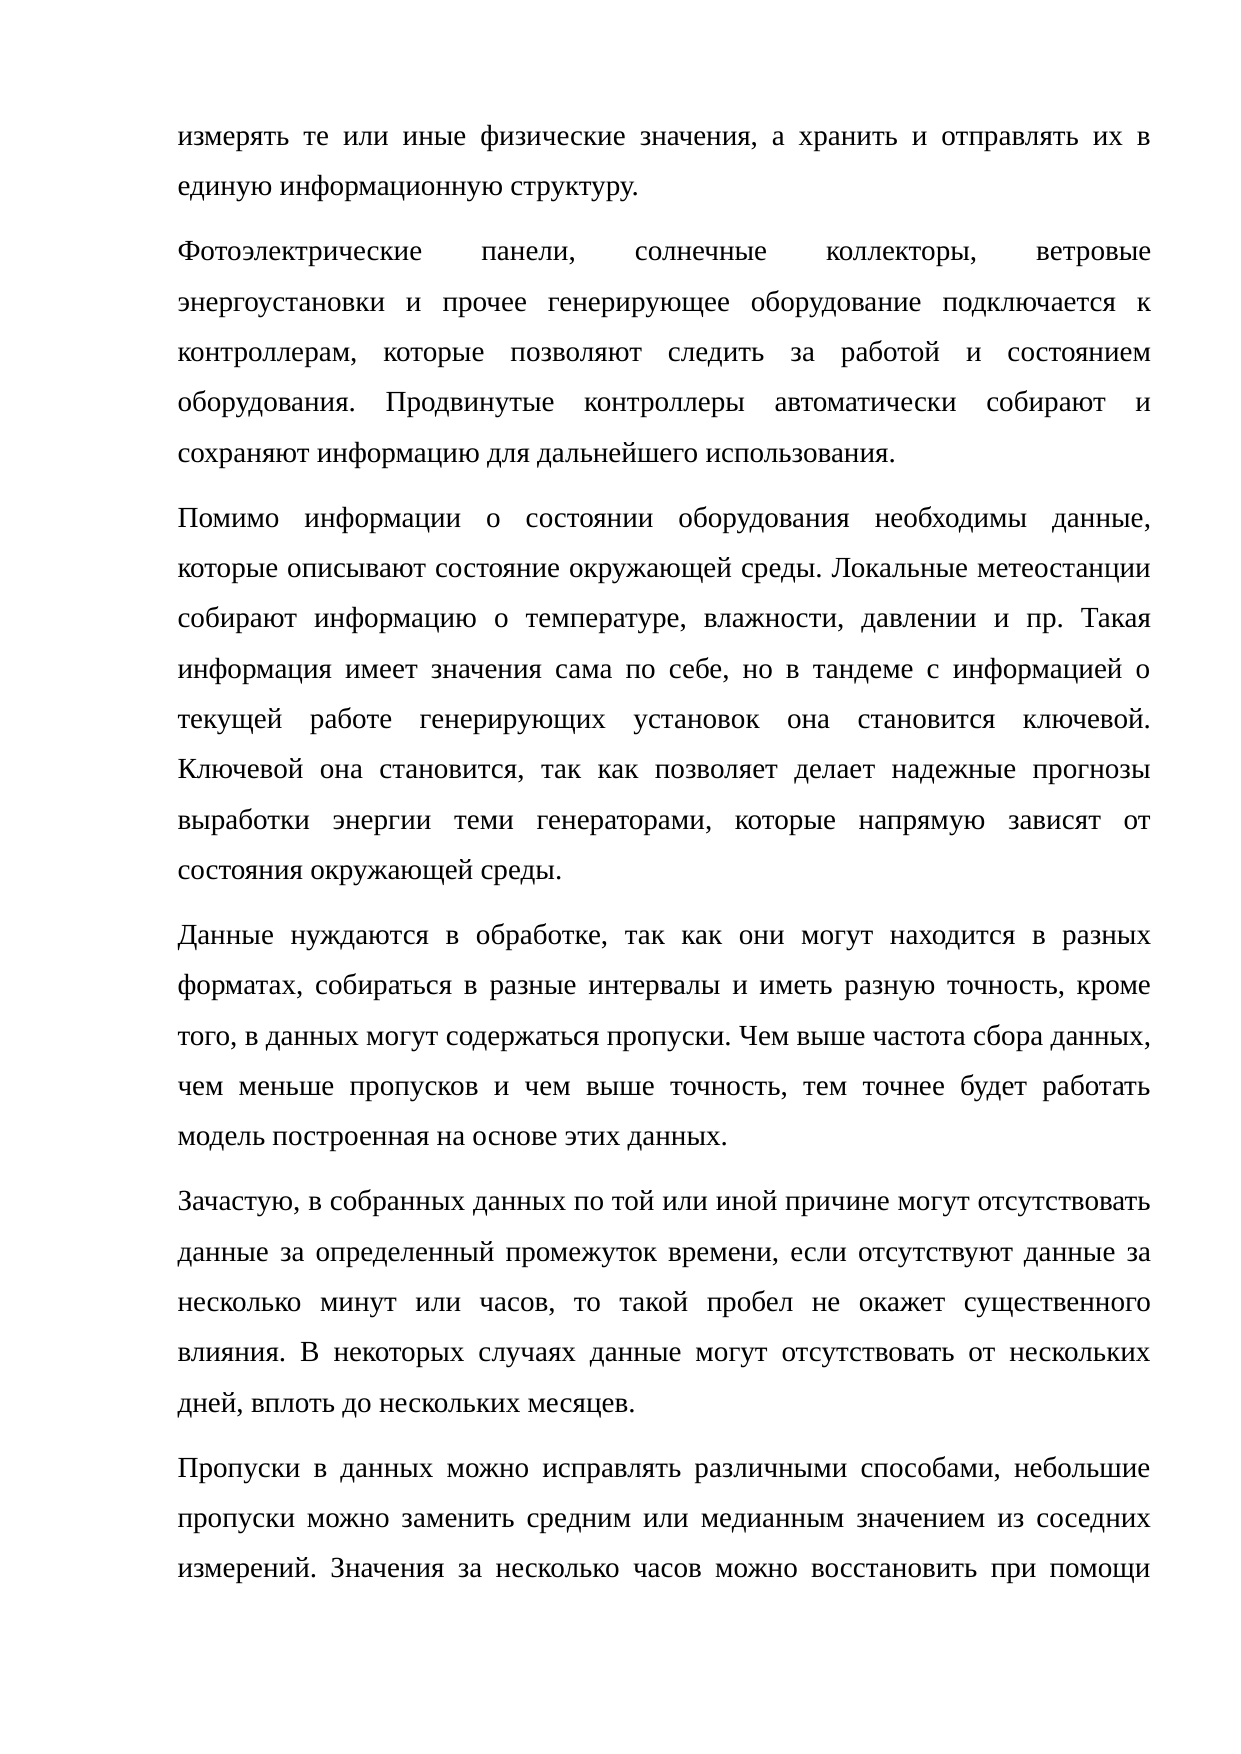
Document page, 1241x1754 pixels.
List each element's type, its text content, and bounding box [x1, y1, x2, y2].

text Фотоэлектрические панели, солнечные коллекторы, ветровые энергоустановки и прочее генерирующее оборудование подключается к контроллерам, которые позволяют следить за работой и состоянием оборудования. Продвинутые контроллеры автоматически собирают и сохраняют информацию для дальнейшего использования. [177, 233, 1152, 468]
text Данные нуждаются в обработке, так как они могут находится в разных форматах, собираться в разные интервалы и иметь разную точность, кроме того, в данных могут содержаться пропуски. Чем выше частота сбора данных, чем меньше пропусков и чем выше точность, тем точнее будет работать модель построенная на основе этих данных. [177, 917, 1152, 1152]
text Пропуски в данных можно исправлять различными способами, небольшие пропуски можно заменить средним или медианным значением из соседних измерений. Значения за несколько часов можно восстановить при помощи [177, 1450, 1152, 1584]
text Зачастую, в собранных данных по той или иной причине могут отсутствовать данные за определенный промежуток времени, если отсутствуют данные за несколько минут или часов, то такой пробел не окажет существенного влияния. В некоторых случаях данные могут отсутствовать от нескольких дней, вплоть до нескольких месяцев. [177, 1183, 1152, 1418]
text измерять те или иные физические значения, а хранить и отправлять их в единую информационную структуру. [177, 118, 1152, 202]
text Помимо информации о состоянии оборудования необходимы данные, которые описывают состояние окружающей среды. Локальные метеостанции собирают информацию о температуре, влажности, давлении и пр. Такая информация имеет значения сама по себе, но в тандеме с информацией о текущей работе генерирующих установок она становится ключевой. Ключевой она становится, так как позволяет делает надежные прогнозы выработки энергии теми генераторами, которые напрямую зависят от состояния окружающей среды. [177, 500, 1152, 886]
